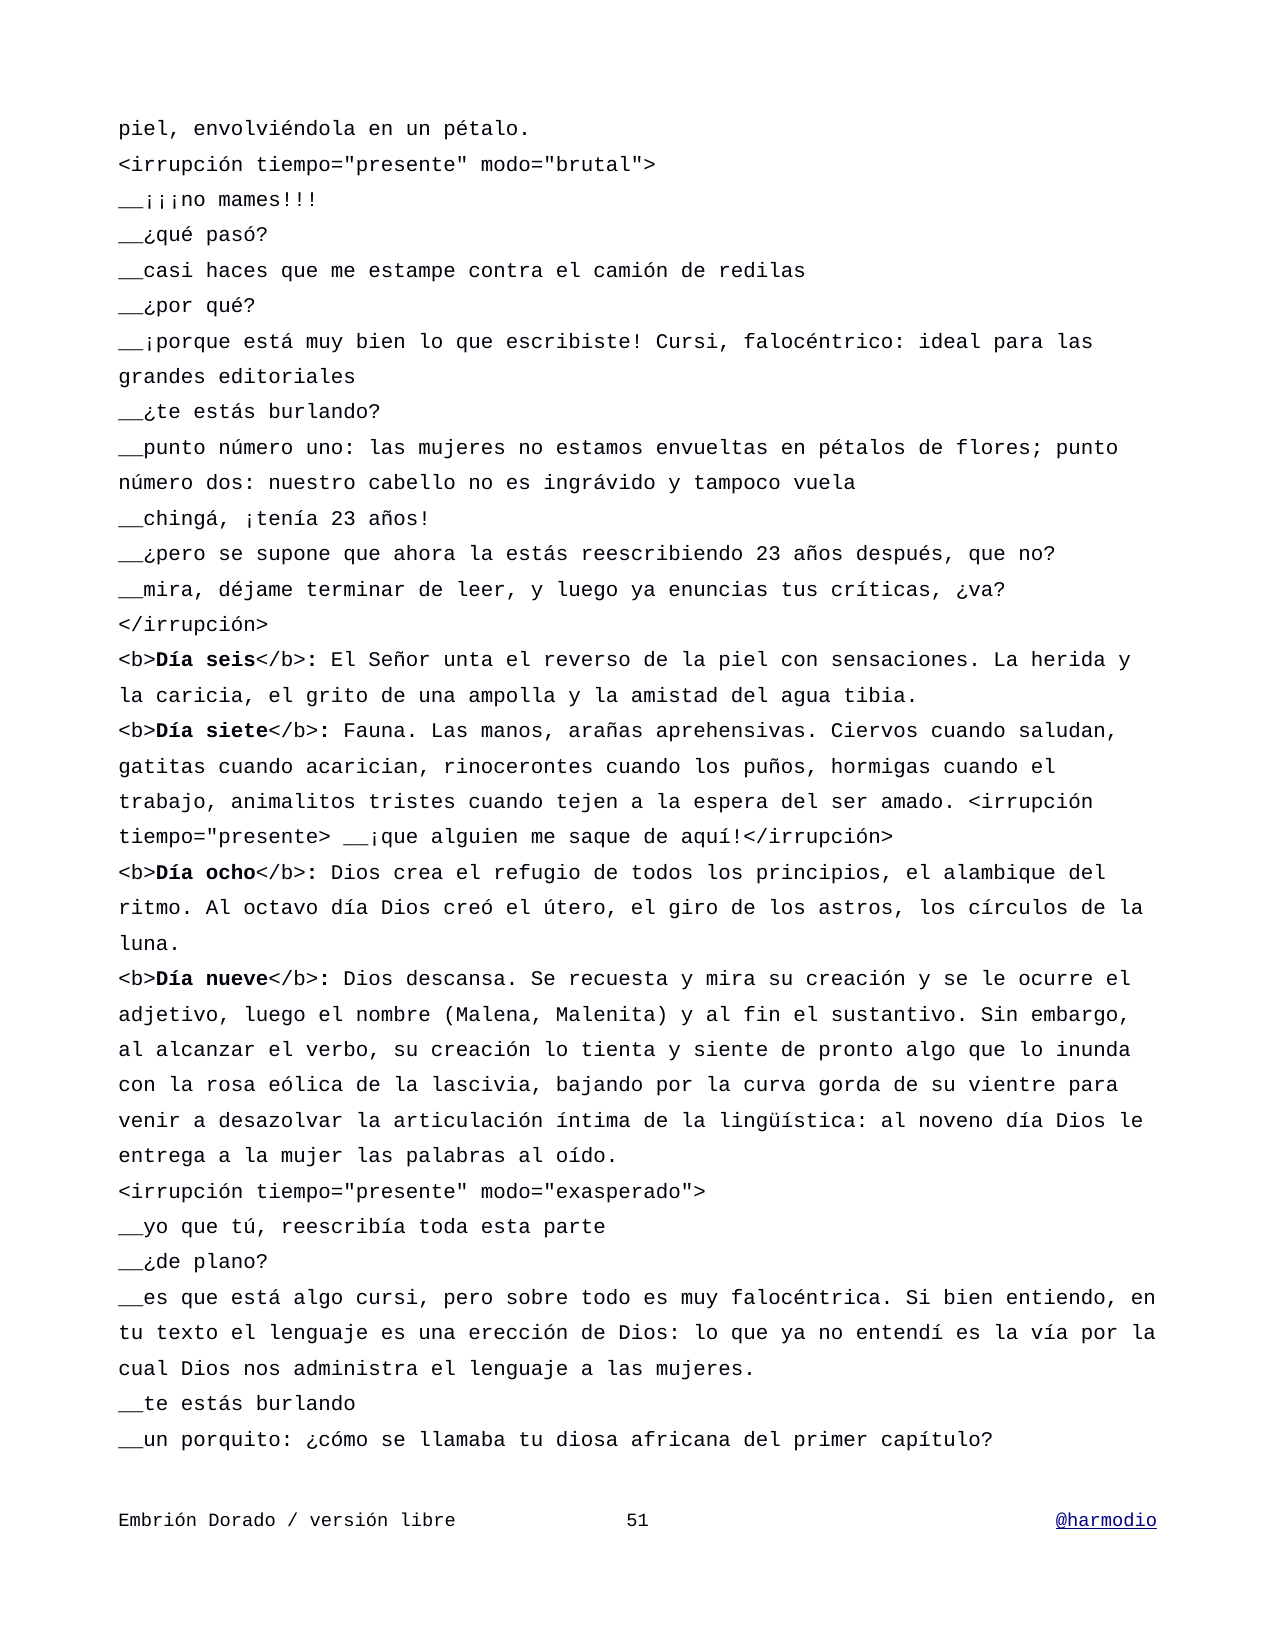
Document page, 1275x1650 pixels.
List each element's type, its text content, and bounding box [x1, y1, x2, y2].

text __es que está algo cursi, pero sobre todo es muy falocéntrica. Si bien entiendo, en tu texto el lenguaje es una erección de Dios: lo que ya no entendí es la vía por la cual Dios nos administra el lenguaje a las mujeres. [118, 1287, 1157, 1381]
text <b>Día siete</b>: Fauna. Las manos, arañas aprehensivas. Ciervos cuando saludan, gatitas cuando acarician, rinocerontes cuando los puños, hormigas cuando el trabajo, animalitos tristes cuando tejen a la espera del ser amado. <irrupción tiempo="presente> __¡que alguien me saque de aquí!</irrupción> [118, 720, 1157, 850]
text __yo que tú, reescribía toda esta parte [118, 1216, 1157, 1240]
text <irrupción tiempo="presente" modo="exasperado"> [118, 1181, 1157, 1204]
text __casi haces que me estampe contra el camión de redilas [118, 260, 1157, 283]
text <b>Día seis</b>: El Señor unta el reverso de la piel con sensaciones. La herida y la caricia, el grito de una ampolla y la amistad del agua tibia. [118, 649, 1157, 708]
text <b>Día nueve</b>: Dios descansa. Se recuesta y mira su creación y se le ocurre el adjetivo, luego el nombre (Malena, Malenita) y al fin el sustantivo. Sin embargo, al alcanzar el verbo, su creación lo tienta y siente de pronto algo que lo inunda con la rosa eólica de la lascivia, bajando por la curva gorda de su vientre para venir a desazolvar la articulación íntima de la lingüística: al noveno día Dios le entrega a la mujer las palabras al oído. [118, 968, 1157, 1169]
text piel, envolviéndola en un pétalo. [118, 118, 1157, 142]
text __¿de plano? [118, 1251, 1157, 1275]
text <b>Día ocho</b>: Dios crea el refugio de todos los principios, el alambique del ritmo. Al octavo día Dios creó el útero, el giro de los astros, los círculos de la luna. [118, 862, 1157, 956]
text __¡porque está muy bien lo que escribiste! Cursi, falocéntrico: ideal para las grandes editoriales [118, 331, 1157, 390]
text __¡¡¡no mames!!! [118, 189, 1157, 213]
text __¿pero se supone que ahora la estás reescribiendo 23 años después, que no? [118, 543, 1157, 567]
text </irrupción> [118, 614, 1157, 638]
text <irrupción tiempo="presente" modo="brutal"> [118, 153, 1157, 177]
text __¿qué pasó? [118, 224, 1157, 248]
text __¿por qué? [118, 295, 1157, 319]
text __¿te estás burlando? [118, 401, 1157, 425]
text __punto número uno: las mujeres no estamos envueltas en pétalos de flores; punto número dos: nuestro cabello no es ingrávido y tampoco vuela [118, 437, 1157, 496]
text __te estás burlando [118, 1393, 1157, 1417]
text __chingá, ¡tenía 23 años! [118, 508, 1157, 531]
text __mira, déjame terminar de leer, y luego ya enuncias tus críticas, ¿va? [118, 578, 1157, 602]
text __un porquito: ¿cómo se llamaba tu diosa africana del primer capítulo? [118, 1428, 1157, 1452]
